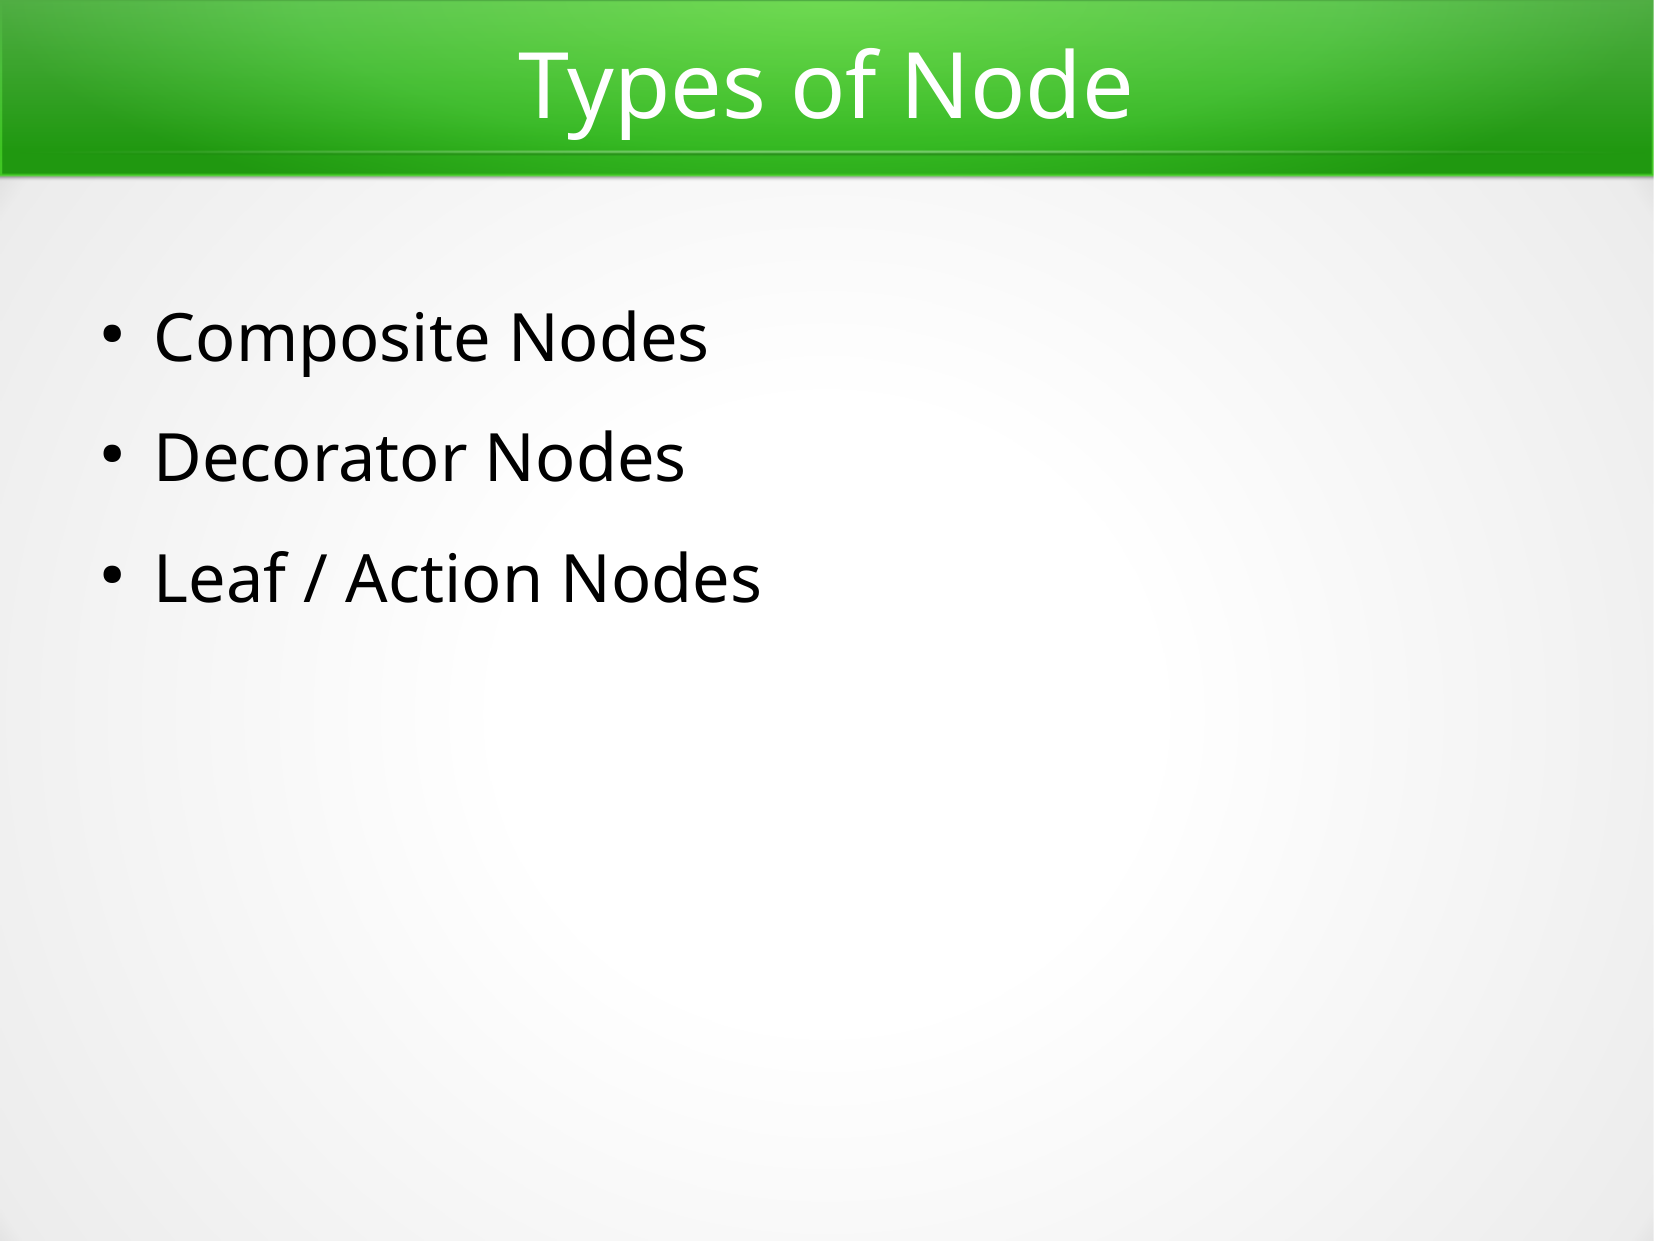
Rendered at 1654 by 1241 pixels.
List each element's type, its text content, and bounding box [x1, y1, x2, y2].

title Types of Node [82, 11, 1571, 154]
list Composite Nodes Decorator Nodes Leaf / Action Nodes [82, 290, 1571, 1010]
picture [0, 0, 1654, 1241]
